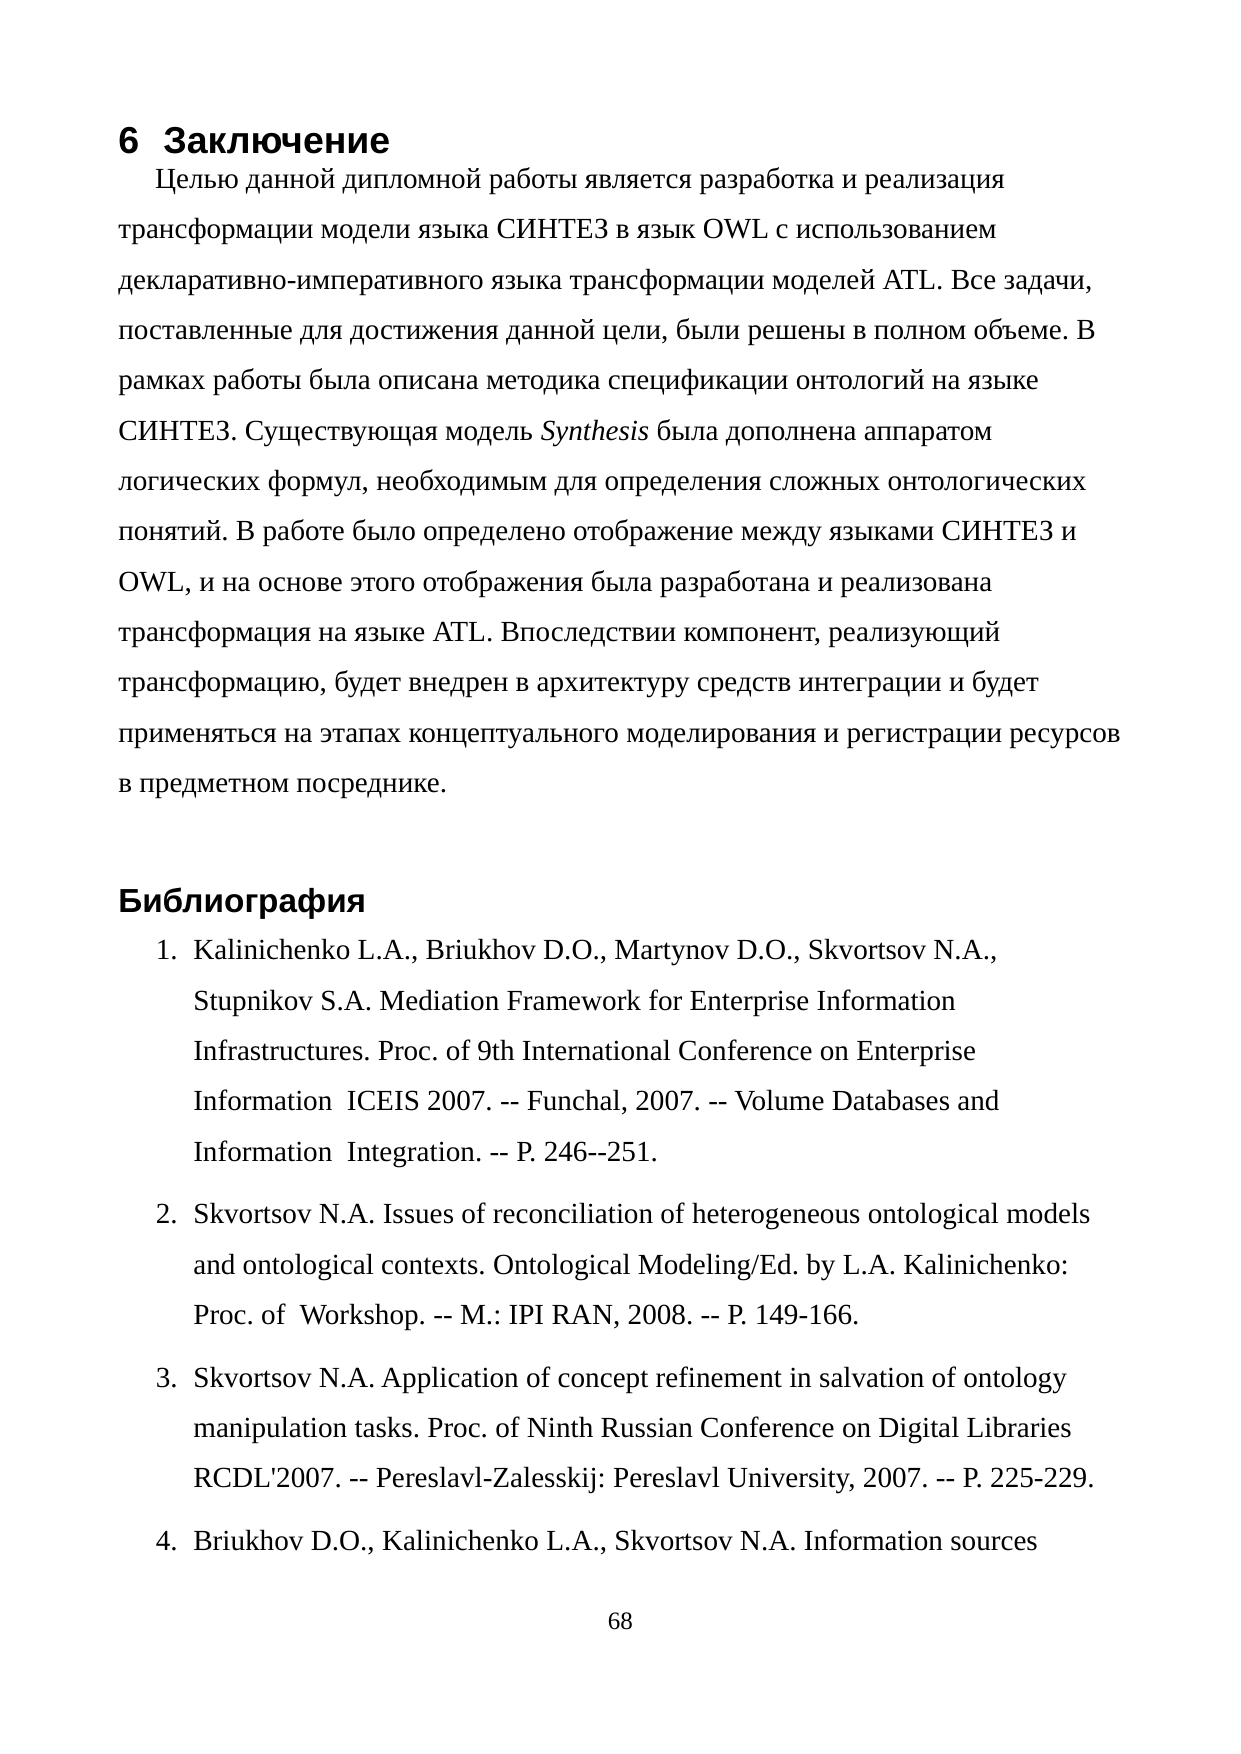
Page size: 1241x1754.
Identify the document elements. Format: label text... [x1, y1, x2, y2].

subtitle Заключение [118, 118, 1122, 161]
list Skvortsov N.A. Application of concept refinement in salvation of ontology manipulation tasks. Proc. of Ninth Russian Conference on Digital Libraries RCDL'2007. -- Pereslavl-Zalesskij: Pereslavl University, 2007. -- P. 225-229. [156, 1360, 1122, 1494]
list Kalinichenko L.A., Briukhov D.O., Martynov D.O., Skvortsov N.A., Stupnikov S.A. Mediation Framework for Enterprise Information Infrastructures. Proc. of 9th International Conference on Enterprise Information ICEIS 2007. -- Funchal, 2007. -- Volume Databases and Information Integration. -- P. 246--251. [156, 932, 1122, 1167]
text Целью данной дипломной работы является разработка и реализация трансформации модели языка СИНТЕЗ в язык OWL с использованием декларативно-императивного языка трансформации моделей ATL. Все задачи, поставленные для достижения данной цели, были решены в полном объеме. В рамках работы была описана методика спецификации онтологий на языке СИНТЕЗ. Существующая модель Synthesis была дополнена аппаратом логических формул, необходимым для определения сложных онтологических понятий. В работе было определено отображение между языками СИНТЕЗ и OWL, и на основе этого отображения была разработана и реализована трансформация на языке ATL. Впоследствии компонент, реализующий трансформацию, будет внедрен в архитектуру средств интеграции и будет применяться на этапах концептуального моделирования и регистрации ресурсов в предметном посреднике. [118, 161, 1122, 798]
list Briukhov D.O., Kalinichenko L.A., Skvortsov N.A. Information sources [156, 1523, 1122, 1557]
subtitle Библиография [118, 882, 1122, 920]
list Skvortsov N.A. Issues of reconciliation of heterogeneous ontological models and ontological contexts. Ontological Modeling/Ed. by L.A. Kalinichenko: Proc. of Workshop. -- M.: IPI RAN, 2008. -- P. 149-166. [156, 1197, 1122, 1331]
